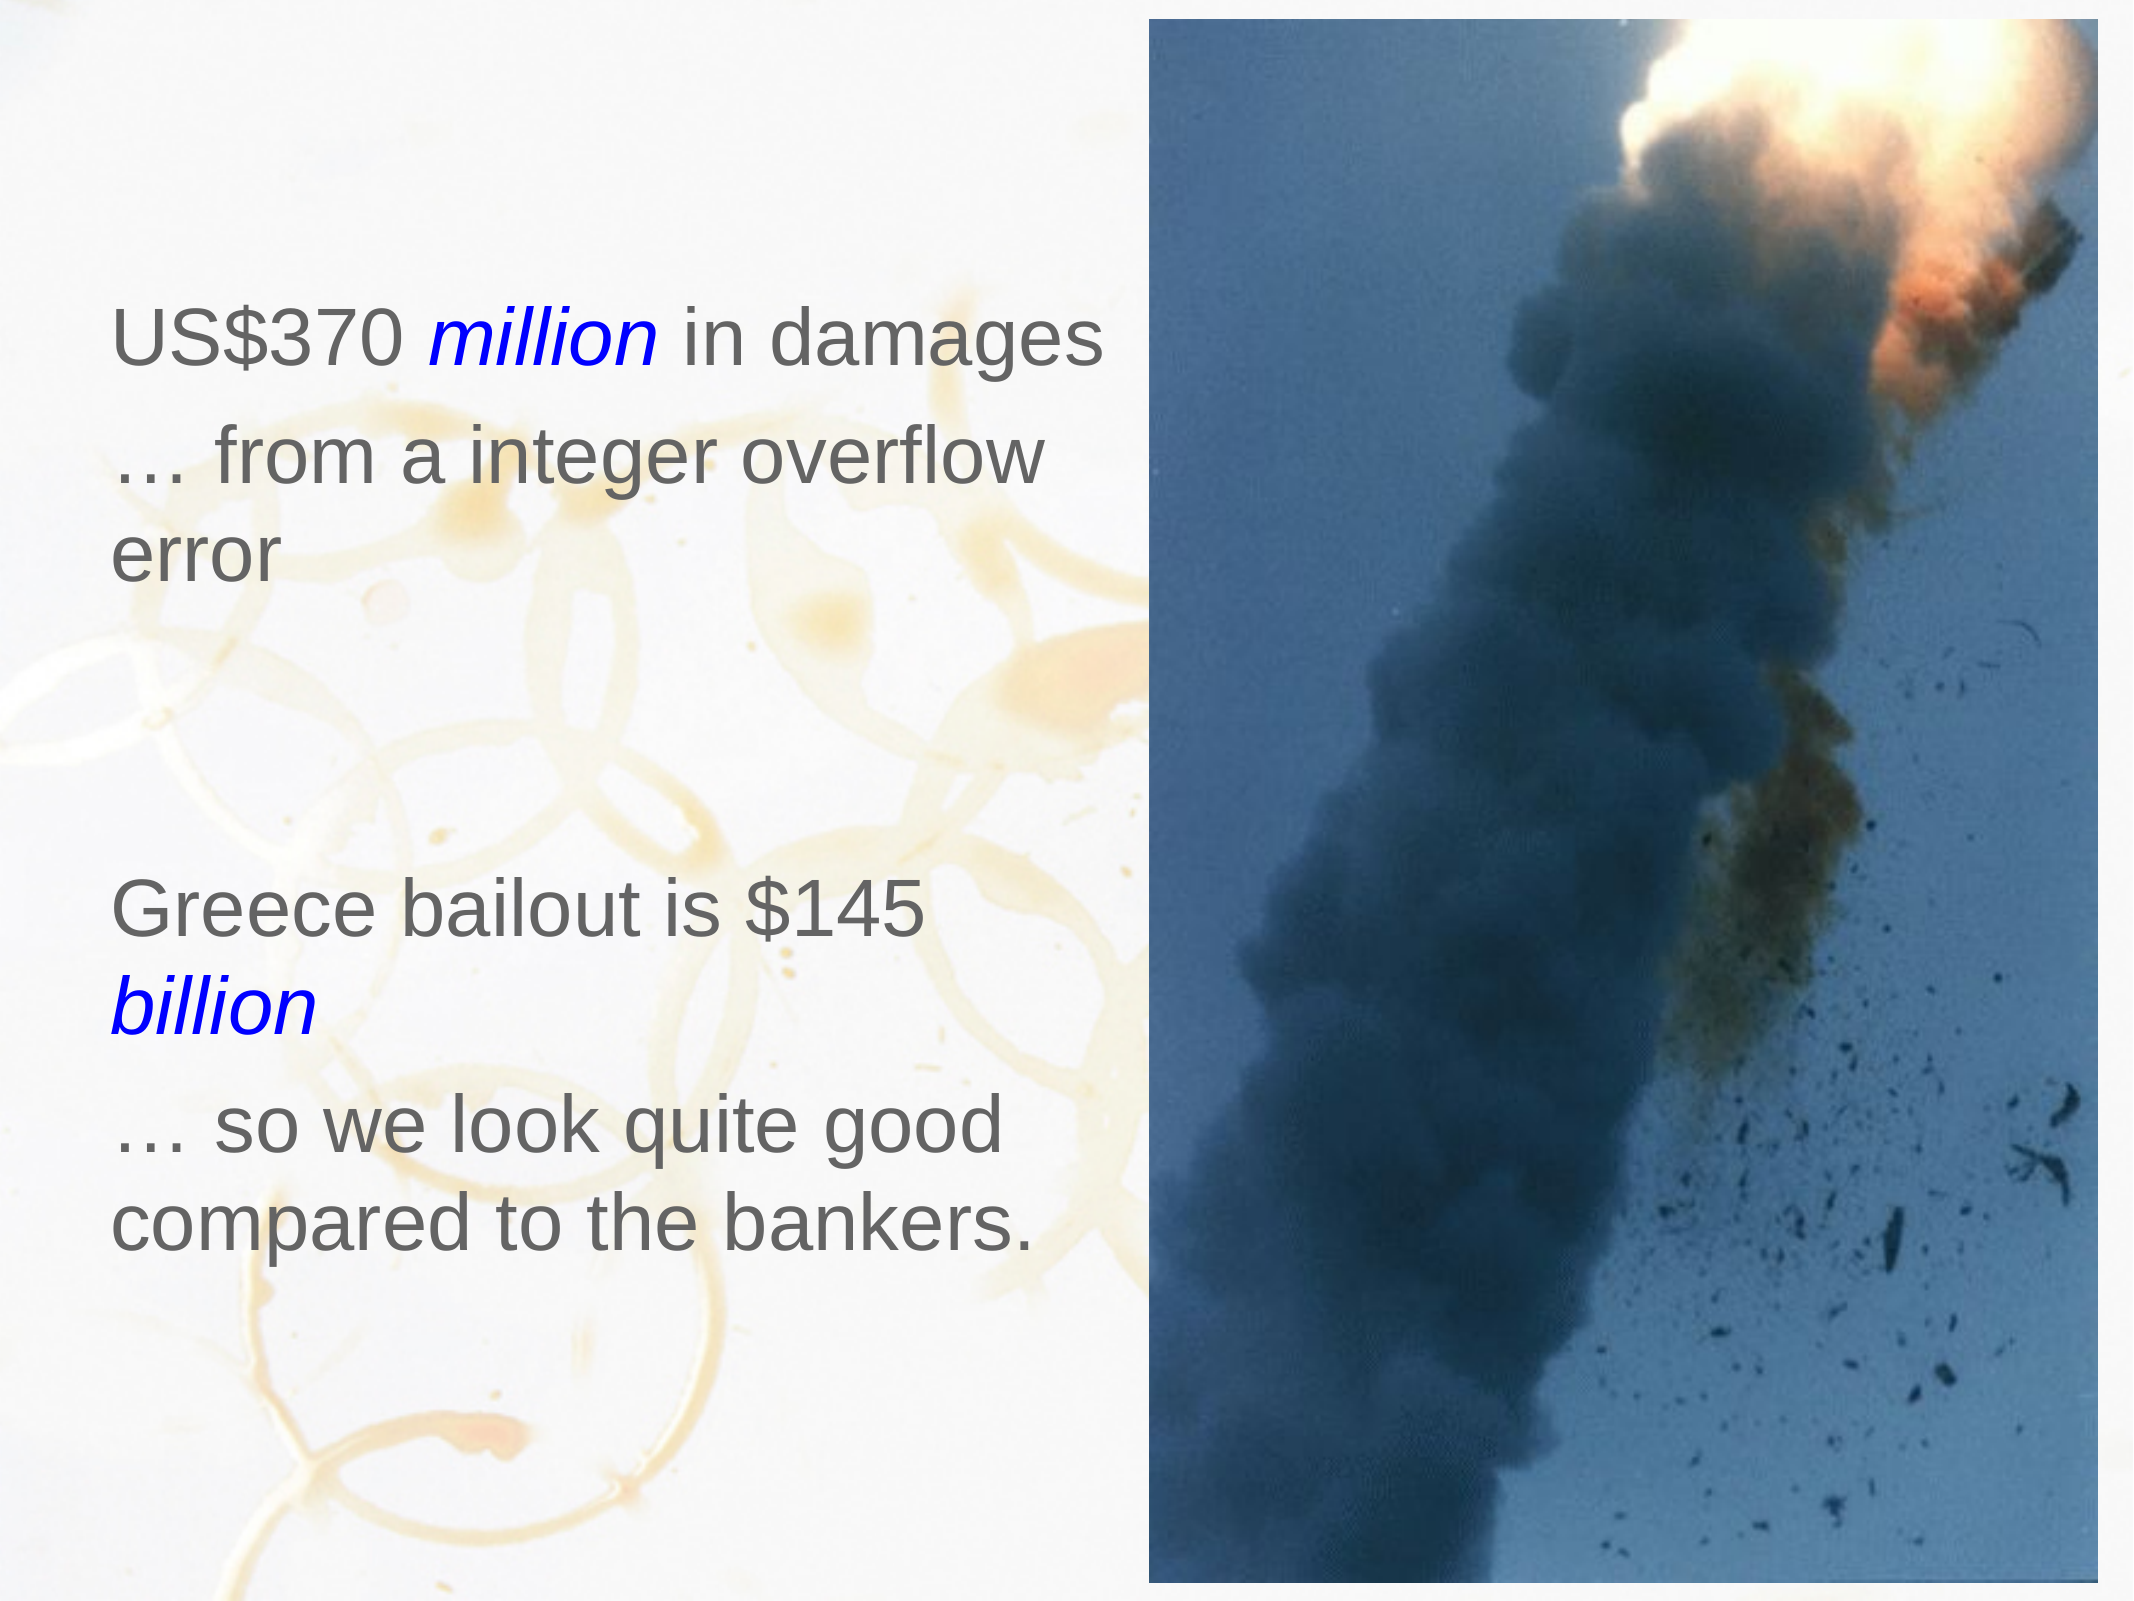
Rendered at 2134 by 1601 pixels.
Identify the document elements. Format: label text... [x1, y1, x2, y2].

picture [0, 0, 2134, 1601]
list US$370 million in damages … from a integer overflow error Greece bailout is $145 billion … so we look quite good compared to the bankers. [45, 275, 1126, 1332]
